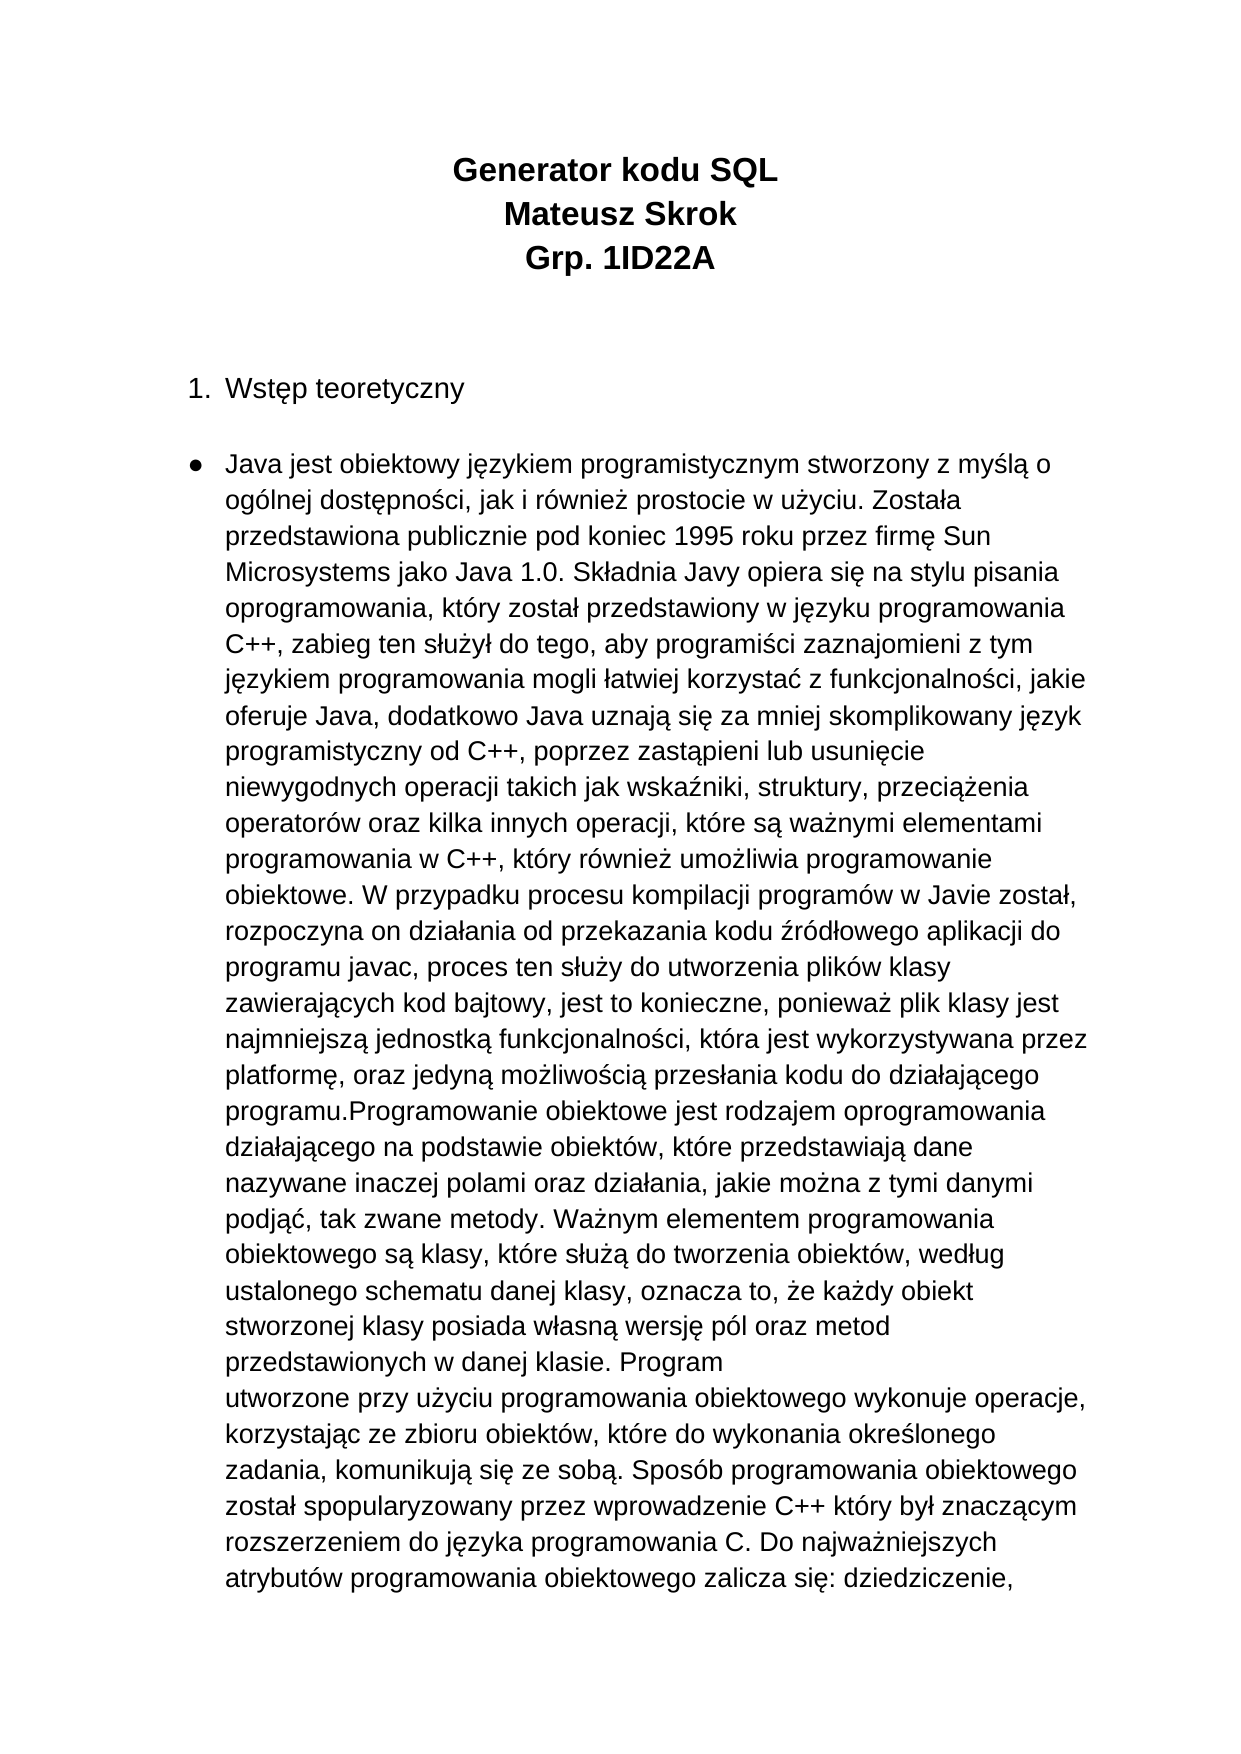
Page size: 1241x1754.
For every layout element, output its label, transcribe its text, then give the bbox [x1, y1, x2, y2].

text Grp. 1ID22A [150, 238, 1090, 277]
list Java jest obiektowy językiem programistycznym stworzony z myślą o ogólnej dostępności, jak i również prostocie w użyciu. Została przedstawiona publicznie pod koniec 1995 roku przez firmę Sun Microsystems jako Java 1.0. Składnia Javy opiera się na stylu pisania oprogramowania, który został przedstawiony w języku programowania C++, zabieg ten służył do tego, aby programiści zaznajomieni z tym językiem programowania mogli łatwiej korzystać z funkcjonalności, jakie oferuje Java, dodatkowo Java uznają się za mniej skomplikowany język programistyczny od C++, poprzez zastąpieni lub usunięcie niewygodnych operacji takich jak wskaźniki, struktury, przeciążenia operatorów oraz kilka innych operacji, które są ważnymi elementami programowania w C++, który również umożliwia programowanie obiektowe. W przypadku procesu kompilacji programów w Javie został, rozpoczyna on działania od przekazania kodu źródłowego aplikacji do programu javac, proces ten służy do utworzenia plików klasy zawierających kod bajtowy, jest to konieczne, ponieważ plik klasy jest najmniejszą jednostką funkcjonalności, która jest wykorzystywana przez platformę, oraz jedyną możliwością przesłania kodu do działającego programu.Programowanie obiektowe jest rodzajem oprogramowania działającego na podstawie obiektów, które przedstawiają dane nazywane inaczej polami oraz działania, jakie można z tymi danymi podjąć, tak zwane metody. Ważnym elementem programowania obiektowego są klasy, które służą do tworzenia obiektów, według ustalonego schematu danej klasy, oznacza to, że każdy obiekt stworzonej klasy posiada własną wersję pól oraz metod przedstawionych w danej klasie. Program [187, 448, 1090, 1378]
text Mateusz Skrok [150, 194, 1090, 233]
list Wstęp teoretyczny [187, 371, 1090, 404]
text Generator kodu SQL [150, 150, 1090, 188]
text utworzone przy użyciu programowania obiektowego wykonuje operacje, korzystając ze zbioru obiektów, które do wykonania określonego zadania, komunikują się ze sobą. Sposób programowania obiektowego został spopularyzowany przez wprowadzenie C++ który był znaczącym rozszerzeniem do języka programowania C. Do najważniejszych atrybutów programowania obiektowego zalicza się: dziedziczenie, [225, 1382, 1090, 1593]
